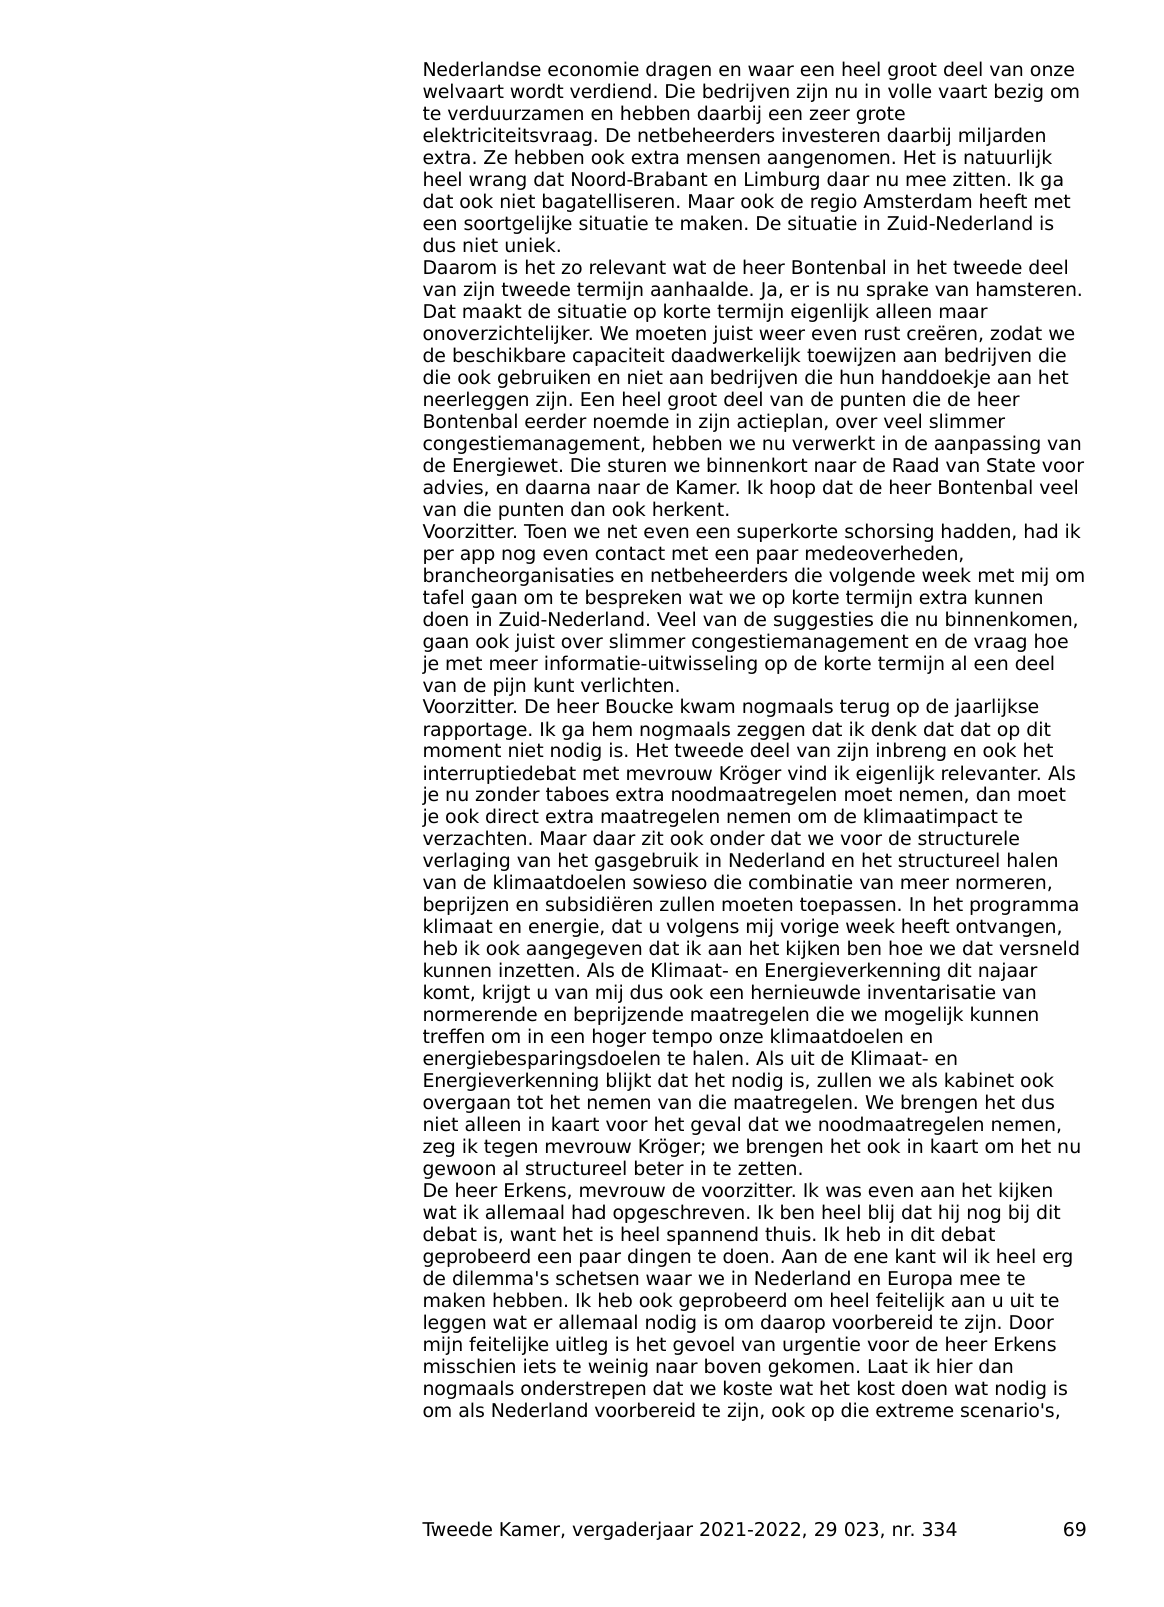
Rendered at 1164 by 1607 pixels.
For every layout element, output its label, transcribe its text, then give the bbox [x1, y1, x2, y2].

text Nederlandse economie dragen en waar een heel groot deel van onze welvaart wordt verdiend. Die bedrijven zijn nu in volle vaart bezig om te verduurzamen en hebben daarbij een zeer grote elektriciteitsvraag. De netbeheerders investeren daarbij miljarden extra. Ze hebben ook extra mensen aangenomen. Het is natuurlijk heel wrang dat Noord-Brabant en Limburg daar nu mee zitten. Ik ga dat ook niet bagatelliseren. Maar ook de regio Amsterdam heeft met een soortgelijke situatie te maken. De situatie in Zuid-Nederland is dus niet uniek. [422, 59, 1087, 257]
text Voorzitter. Toen we net even een superkorte schorsing hadden, had ik per app nog even contact met een paar medeoverheden, brancheorganisaties en netbeheerders die volgende week met mij om tafel gaan om te bespreken wat we op korte termijn extra kunnen doen in Zuid-Nederland. Veel van de suggesties die nu binnenkomen, gaan ook juist over slimmer congestiemanagement en de vraag hoe je met meer informatie-uitwisseling op de korte termijn al een deel van de pijn kunt verlichten. [422, 521, 1087, 696]
text Voorzitter. De heer Boucke kwam nogmaals terug op de jaarlijkse rapportage. Ik ga hem nogmaals zeggen dat ik denk dat dat op dit moment niet nodig is. Het tweede deel van zijn inbreng en ook het interruptiedebat met mevrouw Kröger vind ik eigenlijk relevanter. Als je nu zonder taboes extra noodmaatregelen moet nemen, dan moet je ook direct extra maatregelen nemen om de klimaatimpact te verzachten. Maar daar zit ook onder dat we voor de structurele verlaging van het gasgebruik in Nederland en het structureel halen van de klimaatdoelen sowieso die combinatie van meer normeren, beprijzen en subsidiëren zullen moeten toepassen. In het programma klimaat en energie, dat u volgens mij vorige week heeft ontvangen, heb ik ook aangegeven dat ik aan het kijken ben hoe we dat versneld kunnen inzetten. Als de Klimaat- en Energieverkenning dit najaar komt, krijgt u van mij dus ook een hernieuwde inventarisatie van normerende en beprijzende maatregelen die we mogelijk kunnen treffen om in een hoger tempo onze klimaatdoelen en energiebesparingsdoelen te halen. Als uit de Klimaat- en Energieverkenning blijkt dat het nodig is, zullen we als kabinet ook overgaan tot het nemen van die maatregelen. We brengen het dus niet alleen in kaart voor het geval dat we noodmaatregelen nemen, zeg ik tegen mevrouw Kröger; we brengen het ook in kaart om het nu gewoon al structureel beter in te zetten. [422, 696, 1087, 1180]
text Daarom is het zo relevant wat de heer Bontenbal in het tweede deel van zijn tweede termijn aanhaalde. Ja, er is nu sprake van hamsteren. Dat maakt de situatie op korte termijn eigenlijk alleen maar onoverzichtelijker. We moeten juist weer even rust creëren, zodat we de beschikbare capaciteit daadwerkelijk toewijzen aan bedrijven die die ook gebruiken en niet aan bedrijven die hun handdoekje aan het neerleggen zijn. Een heel groot deel van de punten die de heer Bontenbal eerder noemde in zijn actieplan, over veel slimmer congestiemanagement, hebben we nu verwerkt in de aanpassing van de Energiewet. Die sturen we binnenkort naar de Raad van State voor advies, en daarna naar de Kamer. Ik hoop dat de heer Bontenbal veel van die punten dan ook herkent. [422, 257, 1087, 521]
text De heer Erkens, mevrouw de voorzitter. Ik was even aan het kijken wat ik allemaal had opgeschreven. Ik ben heel blij dat hij nog bij dit debat is, want het is heel spannend thuis. Ik heb in dit debat geprobeerd een paar dingen te doen. Aan de ene kant wil ik heel erg de dilemma's schetsen waar we in Nederland en Europa mee te maken hebben. Ik heb ook geprobeerd om heel feitelijk aan u uit te leggen wat er allemaal nodig is om daarop voorbereid te zijn. Door mijn feitelijke uitleg is het gevoel van urgentie voor de heer Erkens misschien iets te weinig naar boven gekomen. Laat ik hier dan nogmaals onderstrepen dat we koste wat het kost doen wat nodig is om als Nederland voorbereid te zijn, ook op die extreme scenario's, [422, 1180, 1087, 1422]
